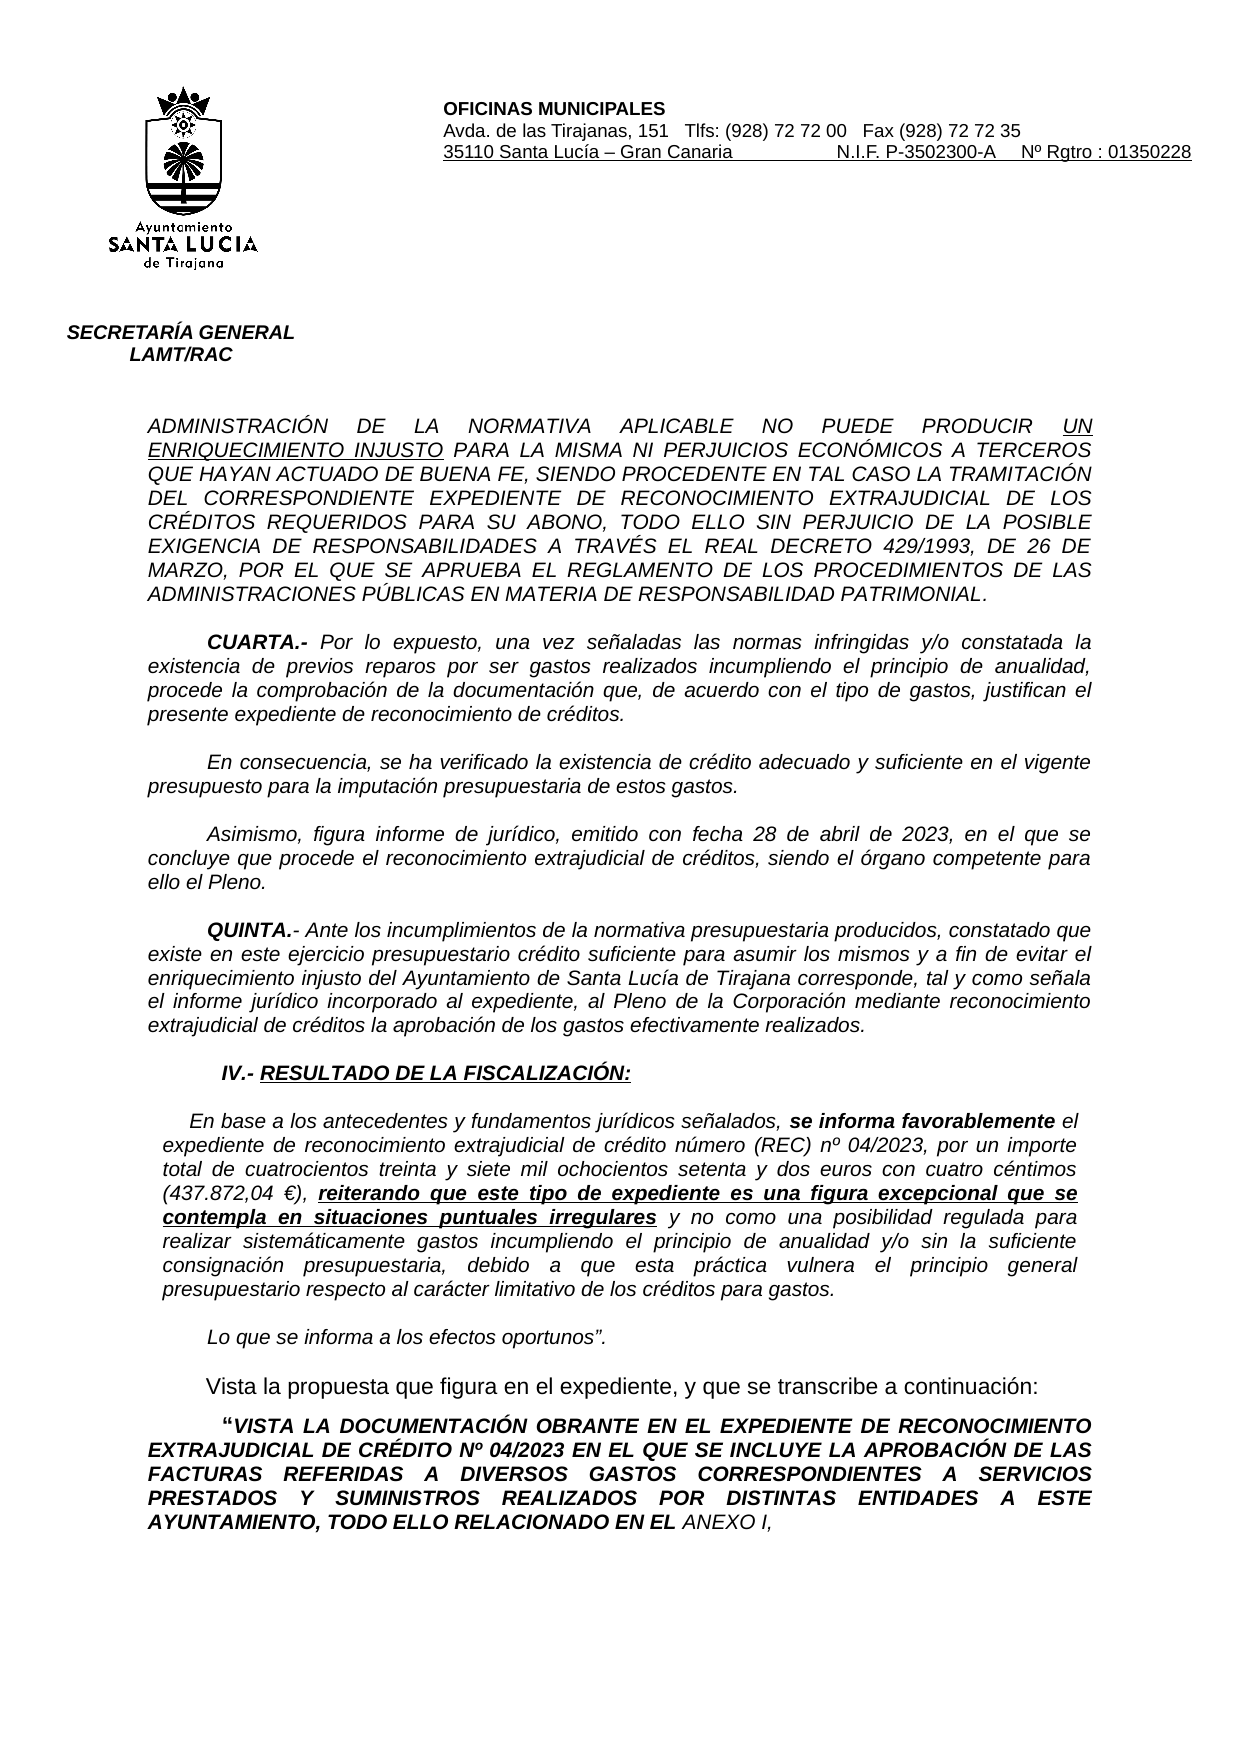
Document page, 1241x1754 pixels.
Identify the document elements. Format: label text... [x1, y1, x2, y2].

text Asimismo, figura informe de jurídico, emitido con fecha 28 de abril de 2023, en el que se concluye que procede el reconocimiento extrajudicial de créditos, siendo el órgano competente para ello el Pleno. [148, 822, 1092, 893]
text IV.- RESULTADO DE LA FISCALIZACIÓN: [148, 1061, 1092, 1085]
text En base a los antecedentes y fundamentos jurídicos señalados, se informa favorablemente el expediente de reconocimiento extrajudicial de crédito número (REC) nº 04/2023, por un importe total de cuatrocientos treinta y siete mil ochocientos setenta y dos euros con cuatro céntimos (437.872,04 €), reiterando que este tipo de expediente es una figura excepcional que se contempla en situaciones puntuales irregulares y no como una posibilidad regulada para realizar sistemáticamente gastos incumpliendo el principio de anualidad y/o sin la suficiente consignación presupuestaria, debido a que esta práctica vulnera el principio general presupuestario respecto al carácter limitativo de los créditos para gastos. [162, 1109, 1078, 1301]
text CUARTA.- Por lo expuesto, una vez señaladas las normas infringidas y/o constatada la existencia de previos reparos por ser gastos realizados incumpliendo el principio de anualidad, procede la comprobación de la documentación que, de acuerdo con el tipo de gastos, justifican el presente expediente de reconocimiento de créditos. [148, 630, 1092, 726]
text Administración de la normativa aplicable no puede producir un enriquecimiento injusto para la misma ni perjuicios económicos a terceros que hayan actuado de buena fe, siendo procedente en tal caso la tramitación del correspondiente expediente de reconocimiento extrajudicial de los créditos requeridos para su abono, todo ello sin perjuicio de la posible exigencia de responsabilidades a través el Real Decreto 429/1993, de 26 de Marzo, por el que se aprueba el Reglamento de los procedimientos de las Administraciones Públicas en materia de responsabilidad patrimonial. [148, 414, 1092, 606]
picture [80, 56, 286, 296]
text Vista la propuesta que figura en el expediente, y que se transcribe a continuación: [148, 1373, 1092, 1399]
text QUINTA.- Ante los incumplimientos de la normativa presupuestaria producidos, constatado que existe en este ejercicio presupuestario crédito suficiente para asumir los mismos y a fin de evitar el enriquecimiento injusto del Ayuntamiento de Santa Lucía de Tirajana corresponde, tal y como señala el informe jurídico incorporado al expediente, al Pleno de la Corporación mediante reconocimiento extrajudicial de créditos la aprobación de los gastos efectivamente realizados. [148, 917, 1092, 1037]
text “Vista la documentación obrante en el expediente de Reconocimiento Extrajudicial de Crédito nº 04/2023 en el que se incluye la aprobación de las facturas referidas a diversos gastos correspondientes a servicios prestados y suministros realizados por distintas entidades a este Ayuntamiento, todo ello relacionado en el Anexo I, [148, 1412, 1092, 1534]
text Lo que se informa a los efectos oportunos”. [148, 1325, 1092, 1349]
text En consecuencia, se ha verificado la existencia de crédito adecuado y suficiente en el vigente presupuesto para la imputación presupuestaria de estos gastos. [148, 750, 1092, 798]
